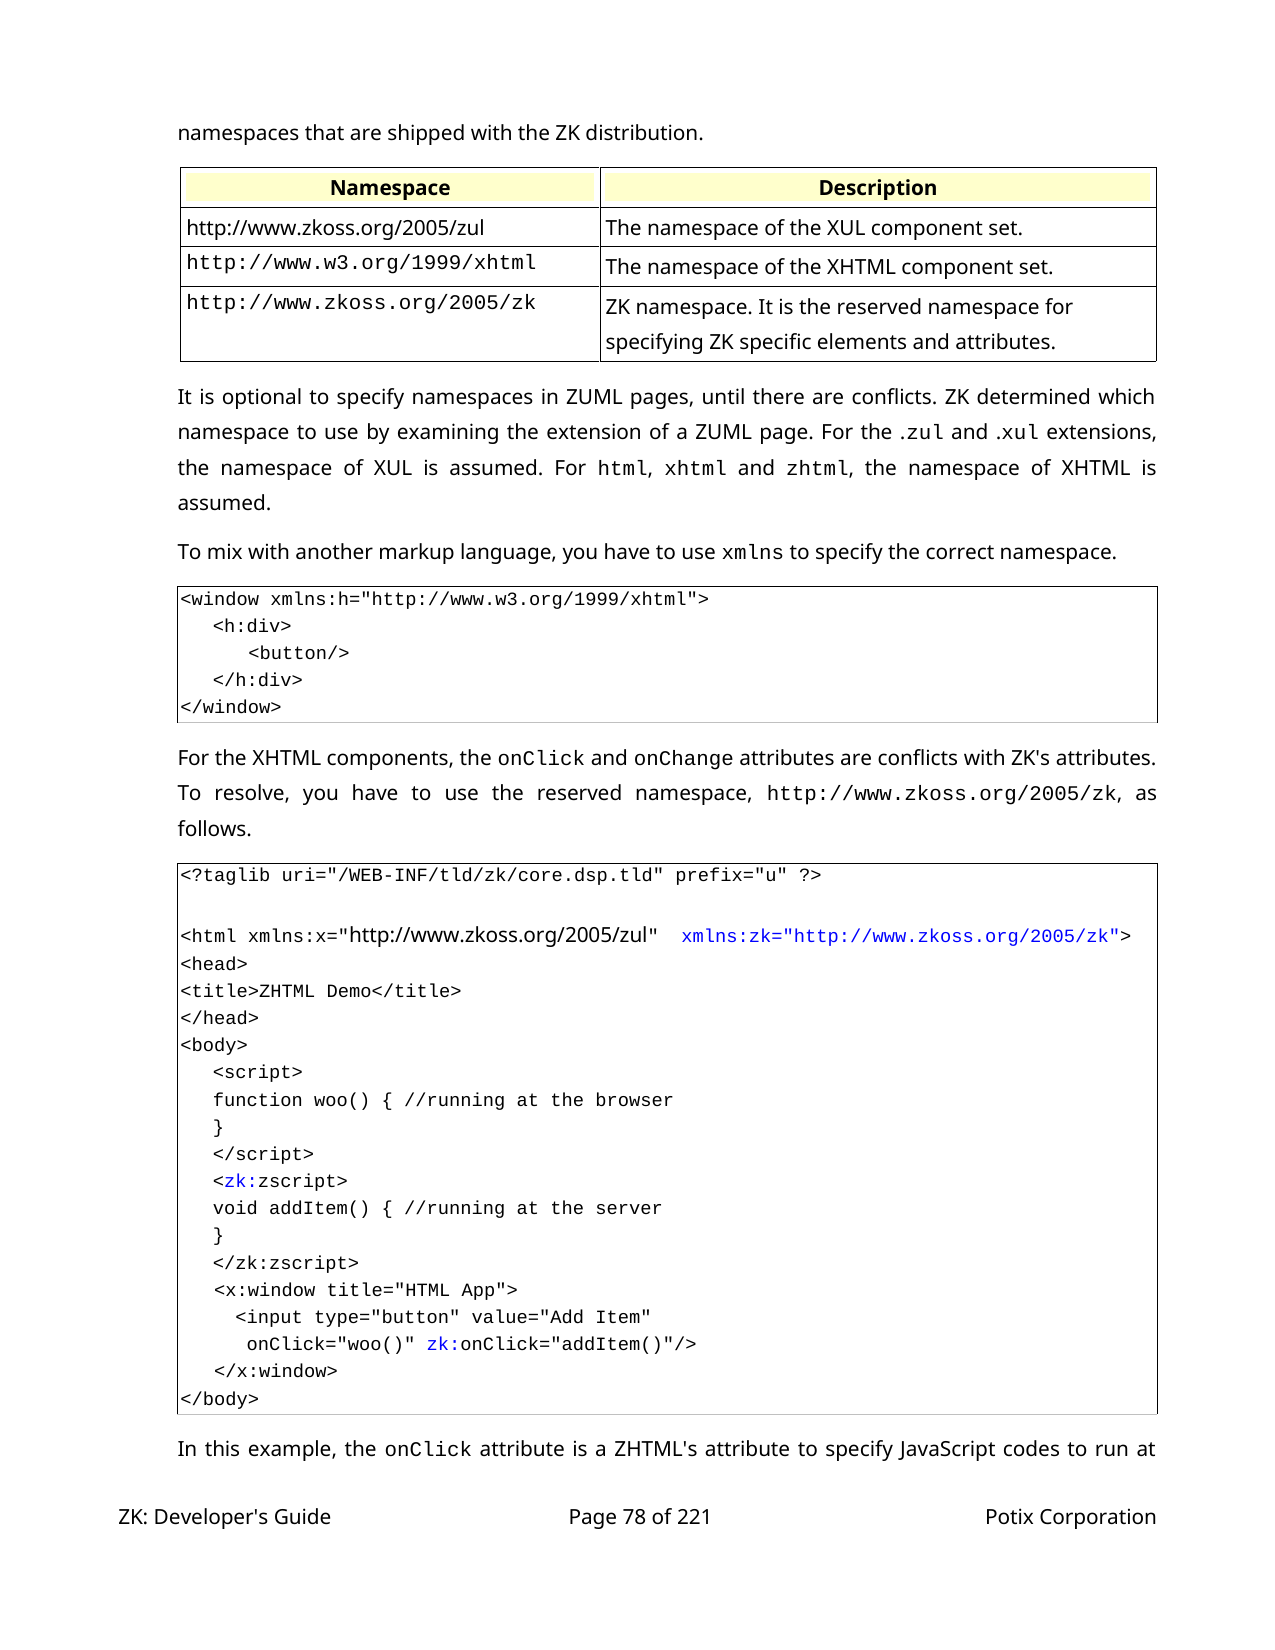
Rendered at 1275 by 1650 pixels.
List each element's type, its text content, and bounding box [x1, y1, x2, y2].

table_header Namespace [181, 168, 599, 207]
text It is optional to specify namespaces in ZUML pages, until there are conflicts. ZK determined which namespace to use by examining the extension of a ZUML page. For the .zul and .xul extensions, the namespace of XUL is assumed. For html, xhtml and zhtml, the namespace of XHTML is assumed. [177, 382, 1157, 517]
table_cell The namespace of the XUL component set. [601, 208, 1156, 246]
text namespaces that are shipped with the ZK distribution. [177, 118, 1157, 146]
text In this example, the onClick attribute is a ZHTML's attribute to specify JavaScript codes to run at [177, 1434, 1157, 1463]
table_cell http://www.zkoss.org/2005/zk [181, 287, 599, 361]
text For the XHTML components, the onClick and onChange attributes are conflicts with ZK's attributes. To resolve, you have to use the reserved namespace, http://www.zkoss.org/2005/zk, as follows. [177, 743, 1157, 842]
text <button/> [178, 641, 1157, 665]
text } [178, 1114, 1157, 1139]
text </head> [178, 1006, 1157, 1030]
text <zk:zscript> [178, 1169, 1157, 1193]
text <title>ZHTML Demo</title> [178, 979, 1157, 1003]
text </script> [178, 1142, 1157, 1166]
table_header Description [601, 168, 1156, 207]
table_cell http://www.w3.org/1999/xhtml [181, 247, 599, 286]
text <x:window title="HTML App"> [178, 1278, 1157, 1302]
text <input type="button" value="Add Item" [178, 1305, 1157, 1329]
text <?taglib uri="/WEB-INF/tld/zk/core.dsp.tld" prefix="u" ?> [178, 864, 1157, 887]
text <head> [178, 951, 1157, 976]
table_cell http://www.zkoss.org/2005/zul [181, 208, 599, 246]
text </zk:zscript> [178, 1251, 1157, 1275]
text </x:window> [178, 1359, 1157, 1383]
text <script> [178, 1060, 1157, 1084]
text function woo() { //running at the browser [178, 1087, 1157, 1112]
text </h:div> [178, 668, 1157, 692]
text </window> [178, 695, 1157, 722]
text To mix with another markup language, you have to use xmlns to specify the correct namespace. [177, 537, 1157, 566]
text <h:div> [178, 613, 1157, 638]
table_cell ZK namespace. It is the reserved namespace for specifying ZK specific elements and attributes. [601, 287, 1156, 361]
table_cell The namespace of the XHTML component set. [601, 247, 1156, 286]
text onClick="woo()" zk:onClick="addItem()"/> [178, 1332, 1157, 1356]
text <html xmlns:x="http://www.zkoss.org/2005/zul" xmlns:zk="http://www.zkoss.org/2005/zk"> [178, 917, 1157, 948]
text </body> [178, 1386, 1157, 1414]
text void addItem() { //running at the server [178, 1196, 1157, 1220]
text <window xmlns:h="http://www.w3.org/1999/xhtml"> [178, 587, 1157, 611]
text } [178, 1223, 1157, 1248]
text <body> [178, 1033, 1157, 1057]
